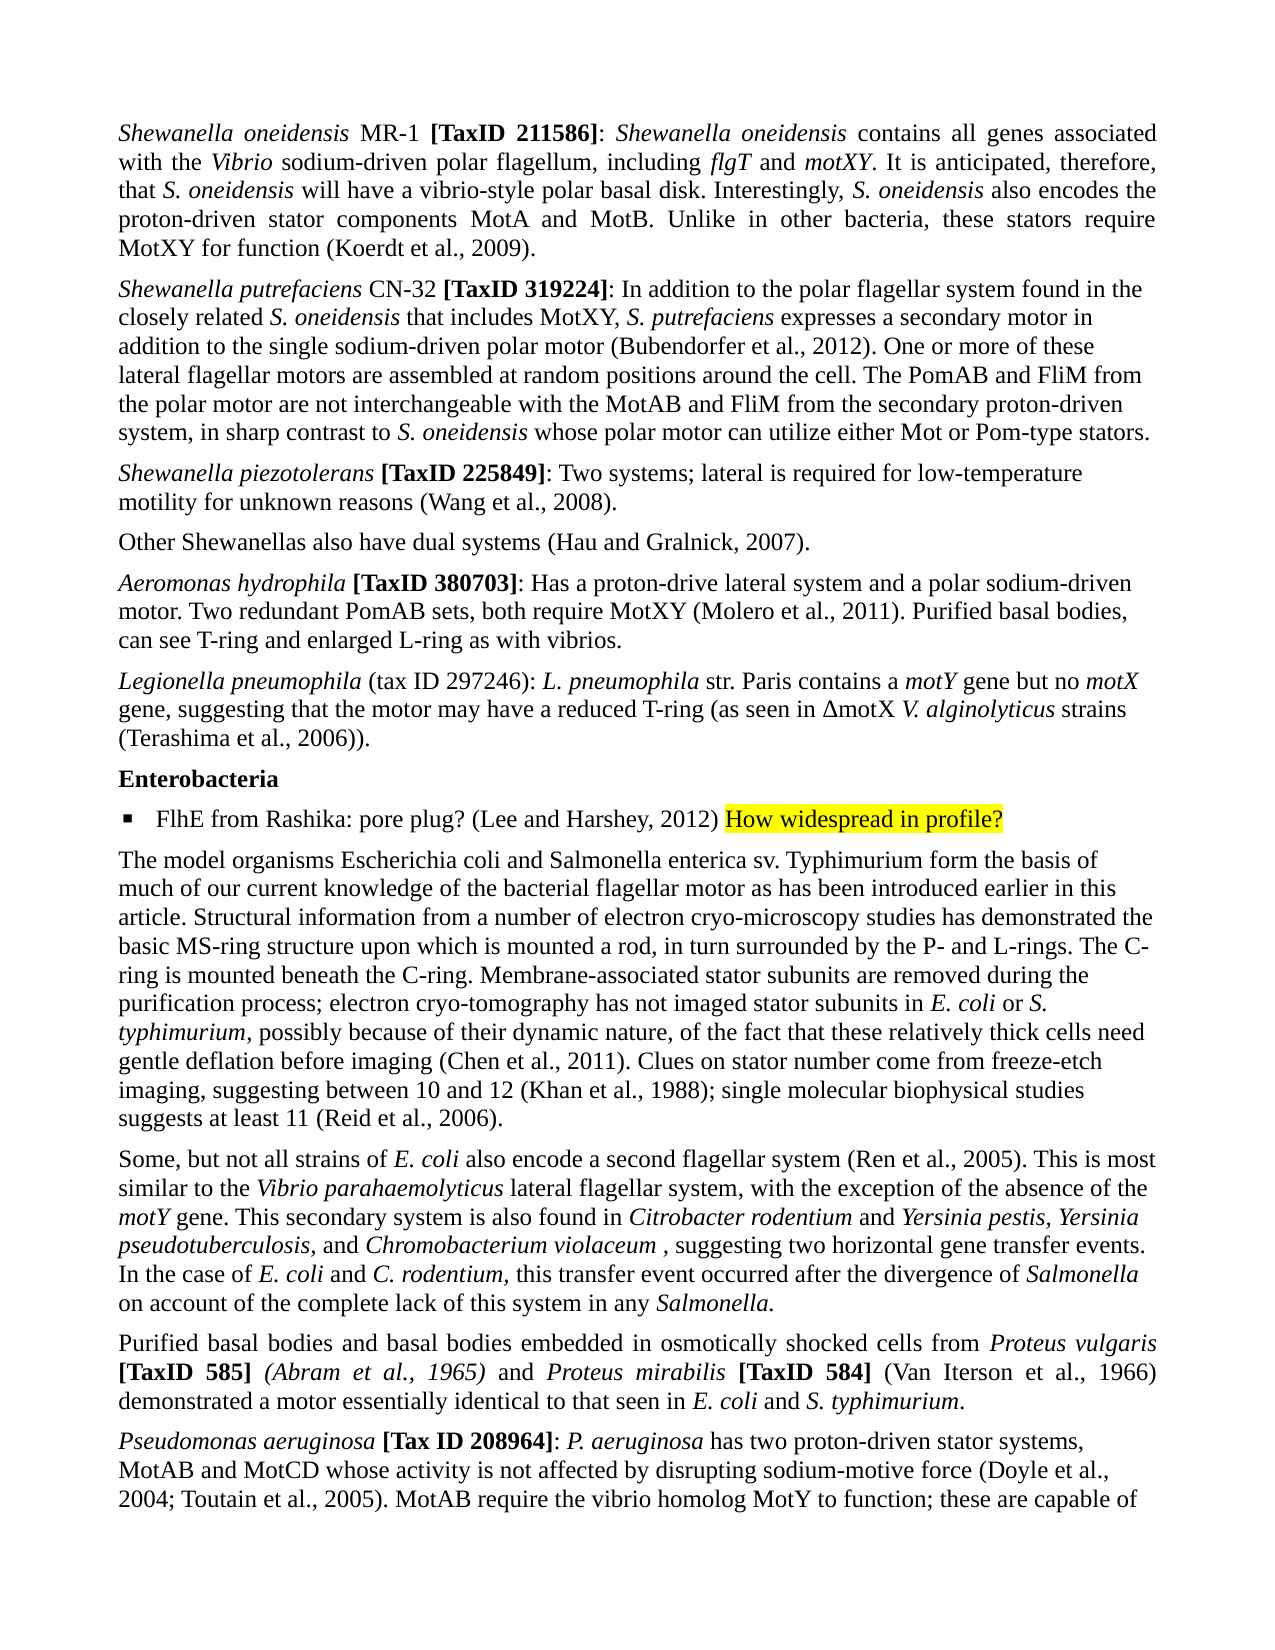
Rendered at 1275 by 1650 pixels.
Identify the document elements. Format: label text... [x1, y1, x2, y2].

text Some, but not all strains of E. coli also encode a second flagellar system (Ren et al., 2005). This is most similar to the Vibrio parahaemolyticus lateral flagellar system, with the exception of the absence of the motY gene. This secondary system is also found in Citrobacter rodentium and Yersinia pestis, Yersinia pseudotuberculosis, and Chromobacterium violaceum , suggesting two horizontal gene transfer events. In the case of E. coli and C. rodentium, this transfer event occurred after the divergence of Salmonella on account of the complete lack of this system in any Salmonella. [118, 1144, 1157, 1317]
text Shewanella oneidensis MR-1 [TaxID 211586]: Shewanella oneidensis contains all genes associated with the Vibrio sodium-driven polar flagellum, including flgT and motXY. It is anticipated, therefore, that S. oneidensis will have a vibrio-style polar basal disk. Interestingly, S. oneidensis also encodes the proton-driven stator components MotA and MotB. Unlike in other bacteria, these stators require MotXY for function (Koerdt et al., 2009). [118, 118, 1157, 262]
text Shewanella putrefaciens CN-32 [TaxID 319224]: In addition to the polar flagellar system found in the closely related S. oneidensis that includes MotXY, S. putrefaciens expresses a secondary motor in addition to the single sodium-driven polar motor (Bubendorfer et al., 2012). One or more of these lateral flagellar motors are assembled at random positions around the cell. The PomAB and FliM from the polar motor are not interchangeable with the MotAB and FliM from the secondary proton-driven system, in sharp contrast to S. oneidensis whose polar motor can utilize either Mot or Pom-type stators. [118, 274, 1157, 446]
text Purified basal bodies and basal bodies embedded in osmotically shocked cells from Proteus vulgaris [TaxID 585] (Abram et al., 1965) and Proteus mirabilis [TaxID 584] (Van Iterson et al., 1966) demonstrated a motor essentially identical to that seen in E. coli and S. typhimurium. [118, 1328, 1157, 1414]
text The model organisms Escherichia coli and Salmonella enterica sv. Typhimurium form the basis of much of our current knowledge of the bacterial flagellar motor as has been introduced earlier in this article. Structural information from a number of electron cryo-microscopy studies has demonstrated the basic MS-ring structure upon which is mounted a rod, in turn surrounded by the P- and L-rings. The C-ring is mounted beneath the C-ring. Membrane-associated stator subunits are removed during the purification process; electron cryo-tomography has not imaged stator subunits in E. coli or S. typhimurium, possibly because of their dynamic nature, of the fact that these relatively thick cells need gentle deflation before imaging (Chen et al., 2011). Clues on stator number come from freeze-etch imaging, suggesting between 10 and 12 (Khan et al., 1988); single molecular biophysical studies suggests at least 11 (Reid et al., 2006). [118, 845, 1157, 1132]
text Other Shewanellas also have dual systems (Hau and Gralnick, 2007). [118, 527, 1157, 556]
text Aeromonas hydrophila [TaxID 380703]: Has a proton-drive lateral system and a polar sodium-driven motor. Two redundant PomAB sets, both require MotXY (Molero et al., 2011). Purified basal bodies, can see T-ring and enlarged L-ring as with vibrios. [118, 568, 1157, 654]
text Pseudomonas aeruginosa [Tax ID 208964]: P. aeruginosa has two proton-driven stator systems, MotAB and MotCD whose activity is not affected by disrupting sodium-motive force (Doyle et al., 2004; Toutain et al., 2005). MotAB require the vibrio homolog MotY to function; these are capable of [118, 1426, 1157, 1513]
text Enterobacteria [118, 764, 1157, 792]
list FlhE from Rashika: pore plug? (Lee and Harshey, 2012) How widespread in profile? [118, 804, 1157, 833]
text Legionella pneumophila (tax ID 297246): L. pneumophila str. Paris contains a motY gene but no motX gene, suggesting that the motor may have a reduced T-ring (as seen in ΔmotX V. alginolyticus strains (Terashima et al., 2006)). [118, 666, 1157, 752]
text Shewanella piezotolerans [TaxID 225849]: Two systems; lateral is required for low-temperature motility for unknown reasons (Wang et al., 2008). [118, 458, 1157, 515]
